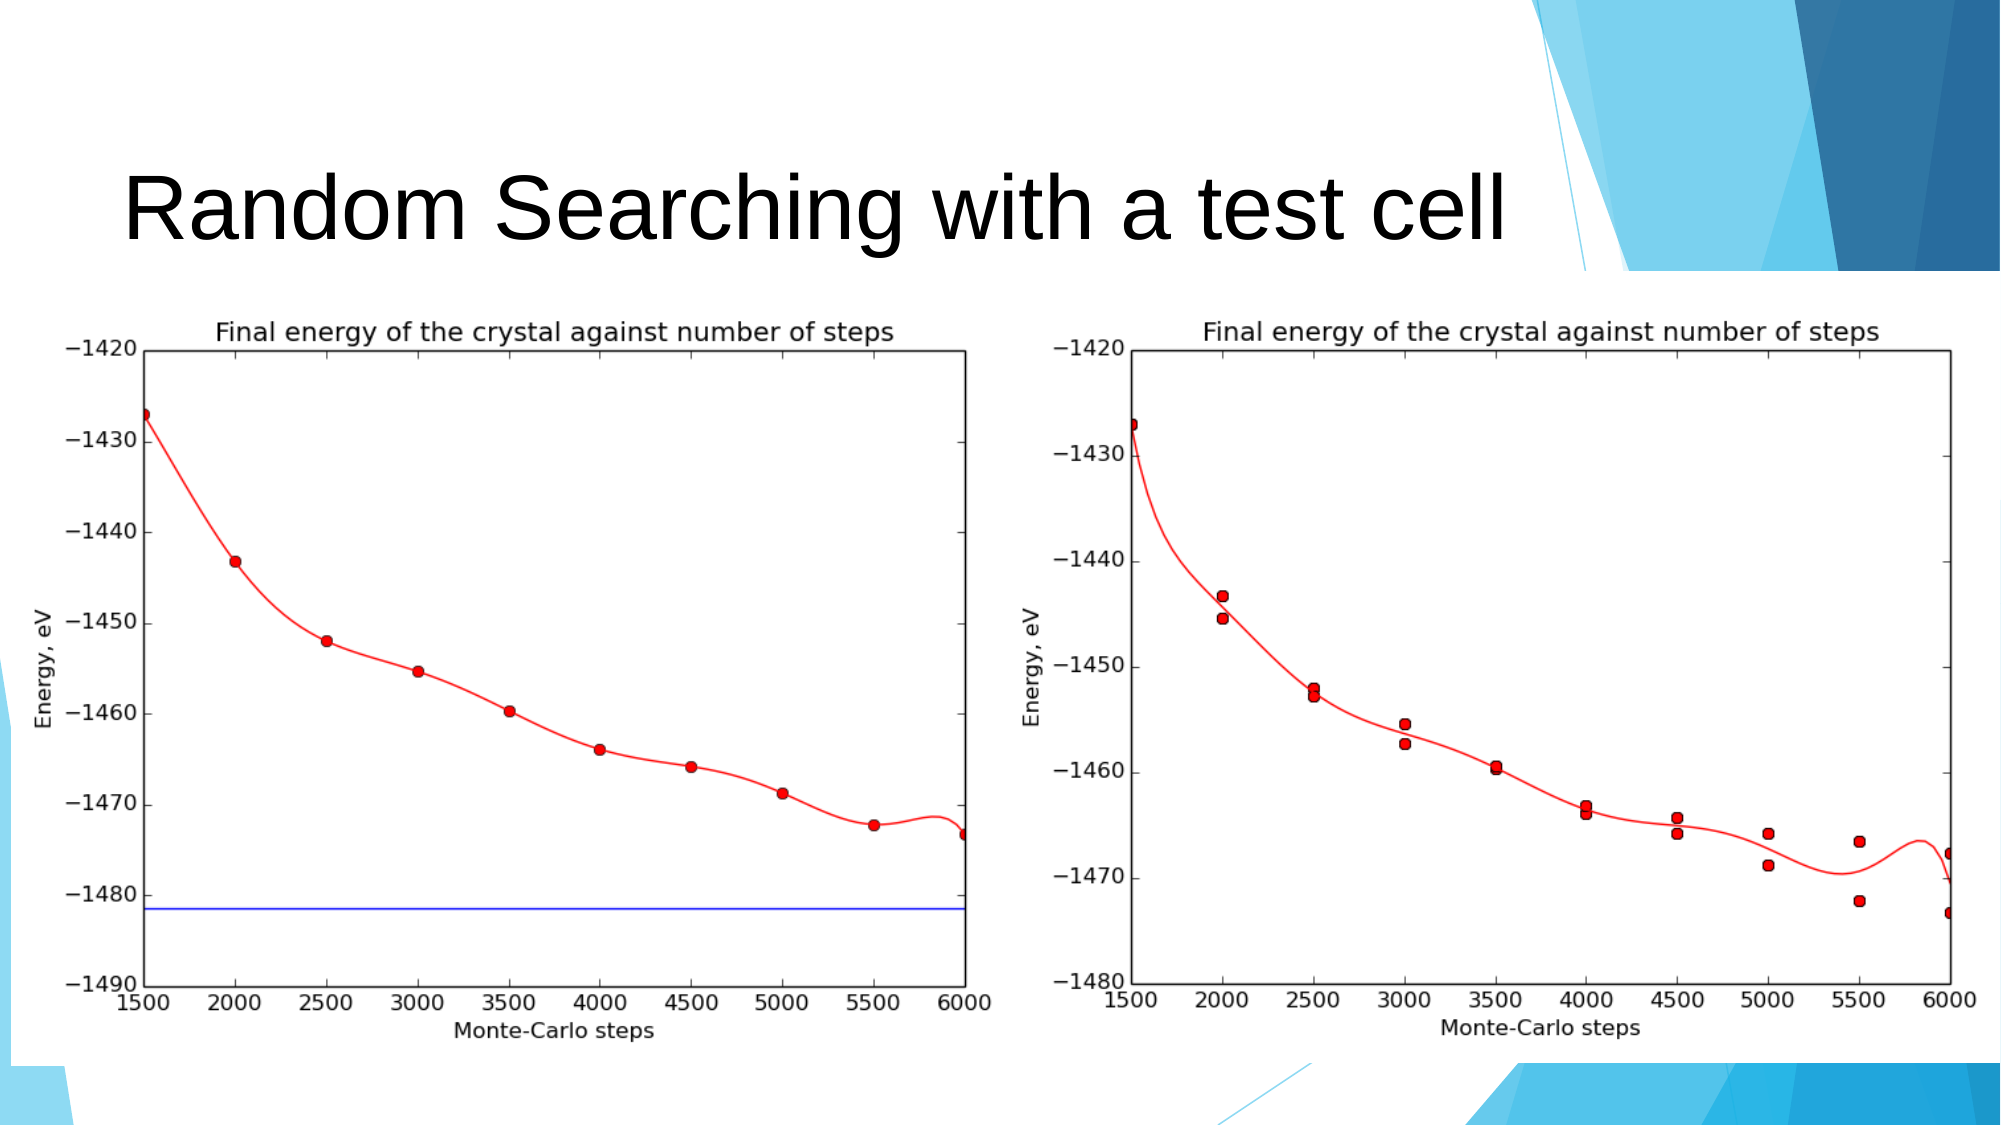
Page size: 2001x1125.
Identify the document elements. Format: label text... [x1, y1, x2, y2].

picture [11, 271, 2000, 1066]
title Random Searching with a test cell [111, 99, 1522, 271]
